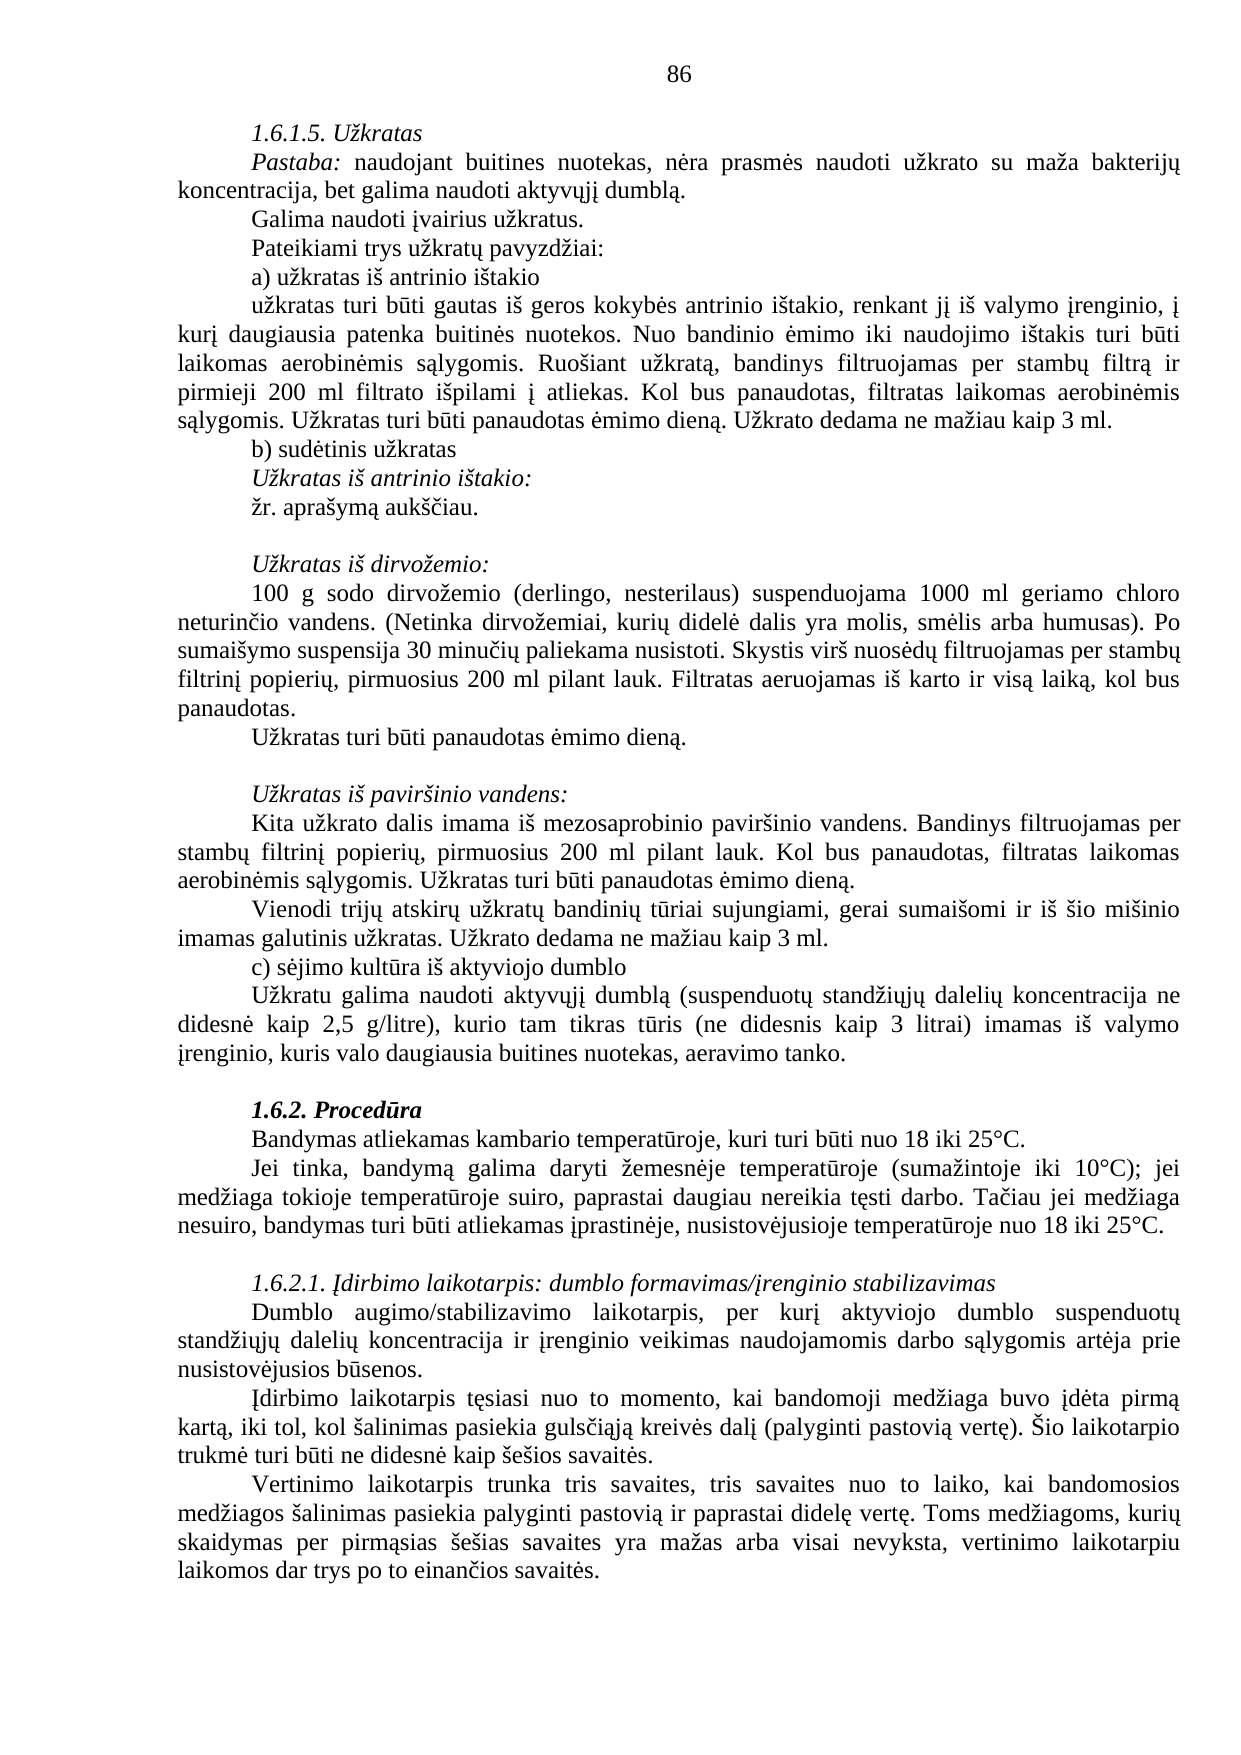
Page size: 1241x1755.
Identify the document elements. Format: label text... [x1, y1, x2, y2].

text Užkratas iš paviršinio vandens: [177, 779, 1181, 808]
text Bandymas atliekamas kambario temperatūroje, kuri turi būti nuo 18 iki 25°C. [177, 1124, 1181, 1153]
text Vienodi trijų atskirų užkratų bandinių tūriai sujungiami, gerai sumaišomi ir iš šio mišinio imamas galutinis užkratas. Užkrato dedama ne mažiau kaip 3 ml. [177, 894, 1181, 952]
text Dumblo augimo/stabilizavimo laikotarpis, per kurį aktyviojo dumblo suspenduotų standžiųjų dalelių koncentracija ir įrenginio veikimas naudojamomis darbo sąlygomis artėja prie nusistovėjusios būsenos. [177, 1297, 1181, 1383]
text Įdirbimo laikotarpis tęsiasi nuo to momento, kai bandomoji medžiaga buvo įdėta pirmą kartą, iki tol, kol šalinimas pasiekia gulsčiąją kreivės dalį (palyginti pastovią vertę). Šio laikotarpio trukmė turi būti ne didesnė kaip šešios savaitės. [177, 1383, 1181, 1469]
text Užkratas iš antrinio ištakio: [177, 463, 1181, 492]
text Vertinimo laikotarpis trunka tris savaites, tris savaites nuo to laiko, kai bandomosios medžiagos šalinimas pasiekia palyginti pastovią ir paprastai didelę vertę. Toms medžiagoms, kurių skaidymas per pirmąsias šešias savaites yra mažas arba visai nevyksta, vertinimo laikotarpiu laikomos dar trys po to einančios savaitės. [177, 1469, 1181, 1584]
text Užkratas iš dirvožemio: [177, 549, 1181, 578]
text Galima naudoti įvairius užkratus. [177, 204, 1181, 233]
text a) užkratas iš antrinio ištakio [177, 262, 1181, 291]
text Jei tinka, bandymą galima daryti žemesnėje temperatūroje (sumažintoje iki 10°C); jei medžiaga tokioje temperatūroje suiro, paprastai daugiau nereikia tęsti darbo. Tačiau jei medžiaga nesuiro, bandymas turi būti atliekamas įprastinėje, nusistovėjusioje temperatūroje nuo 18 iki 25°C. [177, 1153, 1181, 1239]
text 1.6.2. Procedūra [177, 1096, 1181, 1124]
text c) sėjimo kultūra iš aktyviojo dumblo [177, 952, 1181, 981]
text žr. aprašymą aukščiau. [177, 492, 1181, 521]
text Pateikiami trys užkratų pavyzdžiai: [177, 233, 1181, 262]
text 1.6.2.1. Įdirbimo laikotarpis: dumblo formavimas/įrenginio stabilizavimas [177, 1268, 1181, 1297]
text b) sudėtinis užkratas [177, 434, 1181, 463]
text Kita užkrato dalis imama iš mezosaprobinio paviršinio vandens. Bandinys filtruojamas per stambų filtrinį popierių, pirmuosius 200 ml pilant lauk. Kol bus panaudotas, filtratas laikomas aerobinėmis sąlygomis. Užkratas turi būti panaudotas ėmimo dieną. [177, 808, 1181, 894]
text Pastaba: naudojant buitines nuotekas, nėra prasmės naudoti užkrato su maža bakterijų koncentracija, bet galima naudoti aktyvųjį dumblą. [177, 147, 1181, 204]
text 100 g sodo dirvožemio (derlingo, nesterilaus) suspenduojama 1000 ml geriamo chloro neturinčio vandens. (Netinka dirvožemiai, kurių didelė dalis yra molis, smėlis arba humusas). Po sumaišymo suspensija 30 minučių paliekama nusistoti. Skystis virš nuosėdų filtruojamas per stambų filtrinį popierių, pirmuosius 200 ml pilant lauk. Filtratas aeruojamas iš karto ir visą laiką, kol bus panaudotas. [177, 578, 1181, 722]
text užkratas turi būti gautas iš geros kokybės antrinio ištakio, renkant jį iš valymo įrenginio, į kurį daugiausia patenka buitinės nuotekos. Nuo bandinio ėmimo iki naudojimo ištakis turi būti laikomas aerobinėmis sąlygomis. Ruošiant užkratą, bandinys filtruojamas per stambų filtrą ir pirmieji 200 ml filtrato išpilami į atliekas. Kol bus panaudotas, filtratas laikomas aerobinėmis sąlygomis. Užkratas turi būti panaudotas ėmimo dieną. Užkrato dedama ne mažiau kaip 3 ml. [177, 291, 1181, 434]
text Užkratas turi būti panaudotas ėmimo dieną. [177, 722, 1181, 751]
text 1.6.1.5. Užkratas [177, 118, 1181, 147]
text Užkratu galima naudoti aktyvųjį dumblą (suspenduotų standžiųjų dalelių koncentracija ne didesnė kaip 2,5 g/litre), kurio tam tikras tūris (ne didesnis kaip 3 litrai) imamas iš valymo įrenginio, kuris valo daugiausia buitines nuotekas, aeravimo tanko. [177, 981, 1181, 1067]
